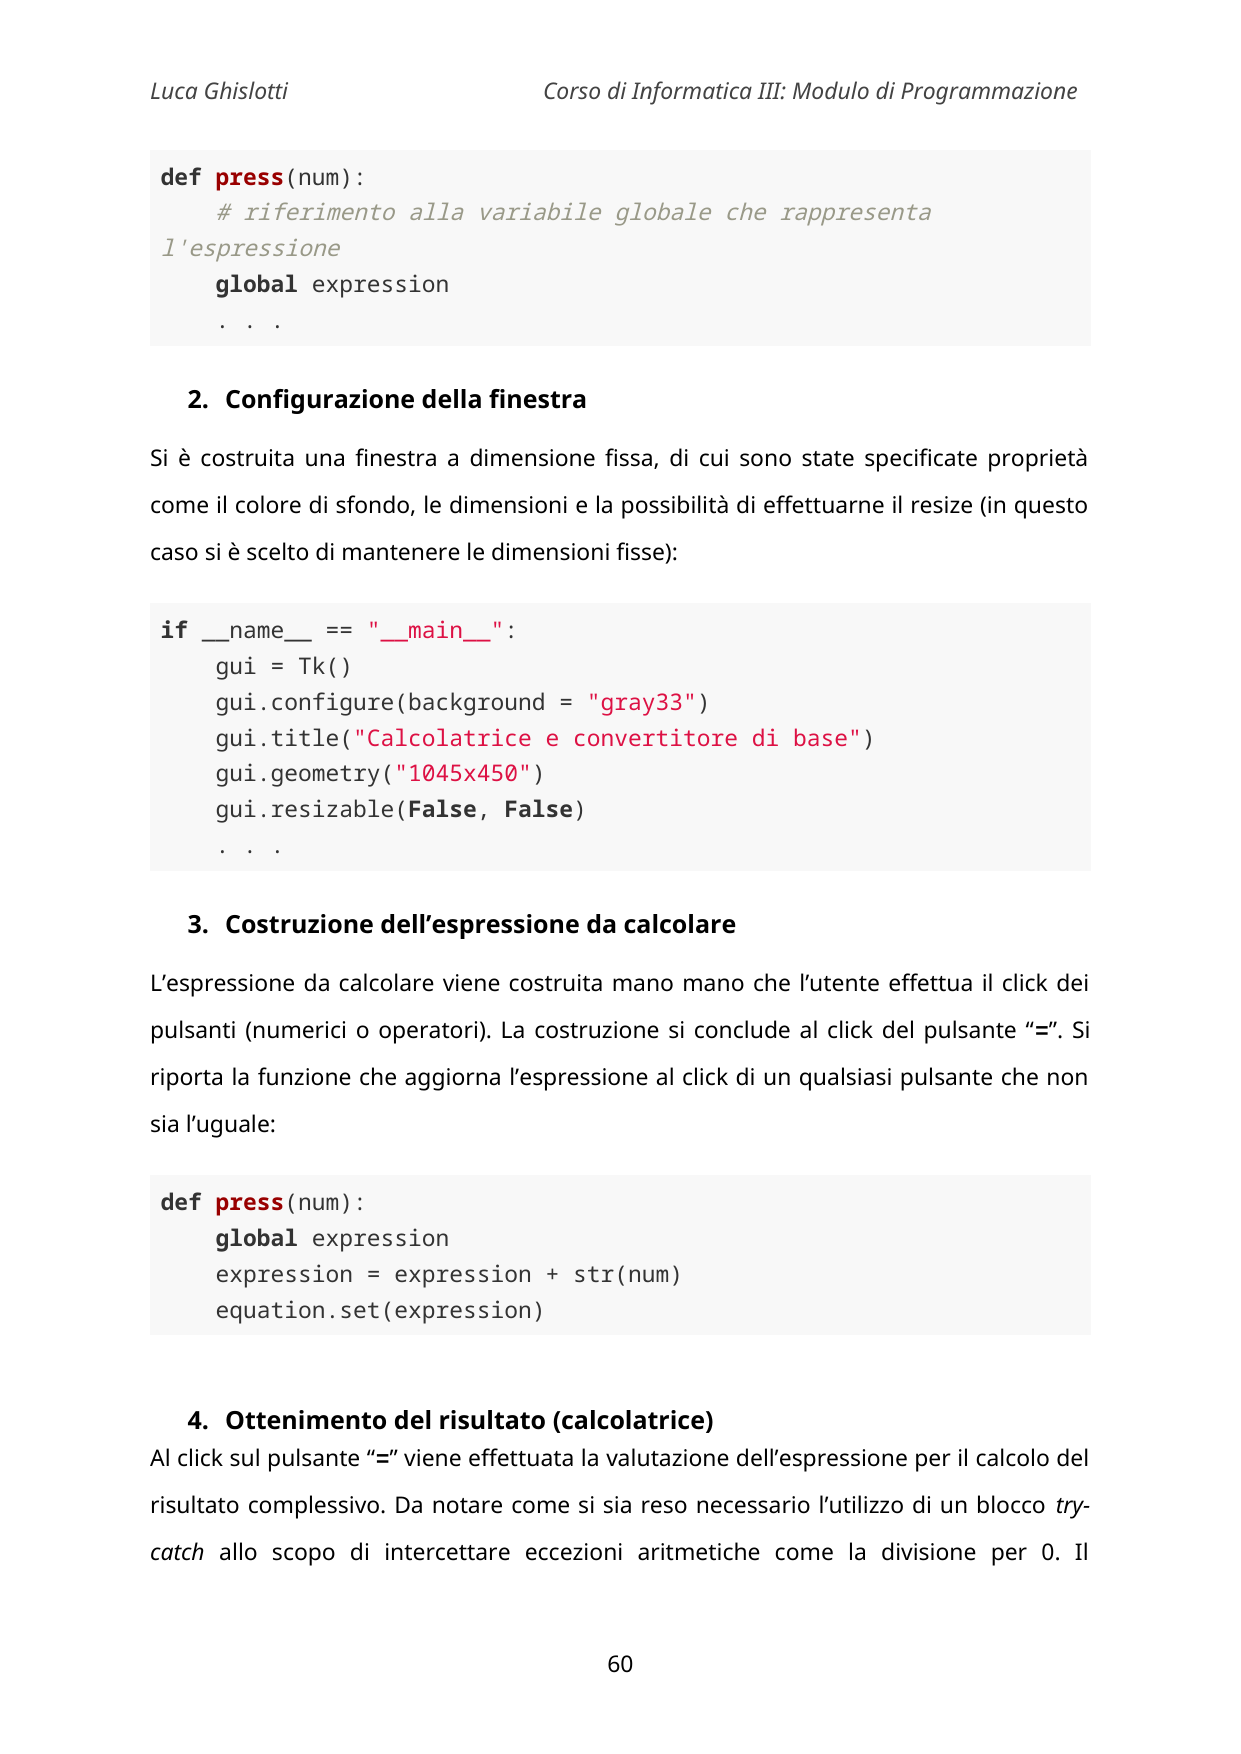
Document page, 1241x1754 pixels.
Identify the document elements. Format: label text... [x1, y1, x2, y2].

subtitle Ottenimento del risultato (calcolatrice) [187, 1403, 1090, 1437]
table_header def press(num): global expression expression = expression + str(num) equation.set(expression) [150, 1175, 1091, 1335]
subtitle Configurazione della finestra [187, 382, 1090, 416]
text Si è costruita una finestra a dimensione fissa, di cui sono state specificate proprietà come il colore di sfondo, le dimensioni e la possibilità di effettuarne il resize (in questo caso si è scelto di mantenere le dimensioni fisse): [150, 442, 1090, 567]
table_header if __name__ == "__main__": gui = Tk() gui.configure(background = "gray33") gui.title("Calcolatrice e convertitore di base") gui.geometry("1045x450") gui.resizable(False, False) . . . [150, 603, 1091, 871]
text L’espressione da calcolare viene costruita mano mano che l’utente effettua il click dei pulsanti (numerici o operatori). La costruzione si conclude al click del pulsante “=”. Si riporta la funzione che aggiorna l’espressione al click di un qualsiasi pulsante che non sia l’uguale: [150, 967, 1090, 1139]
table_header def press(num): # riferimento alla variabile globale che rappresenta l'espressione global expression . . . [150, 150, 1091, 346]
subtitle Costruzione dell’espressione da calcolare [187, 907, 1090, 941]
text Al click sul pulsante “=” viene effettuata la valutazione dell’espressione per il calcolo del risultato complessivo. Da notare come si sia reso necessario l’utilizzo di un blocco try-catch allo scopo di intercettare eccezioni aritmetiche come la divisione per 0. Il [150, 1442, 1090, 1567]
